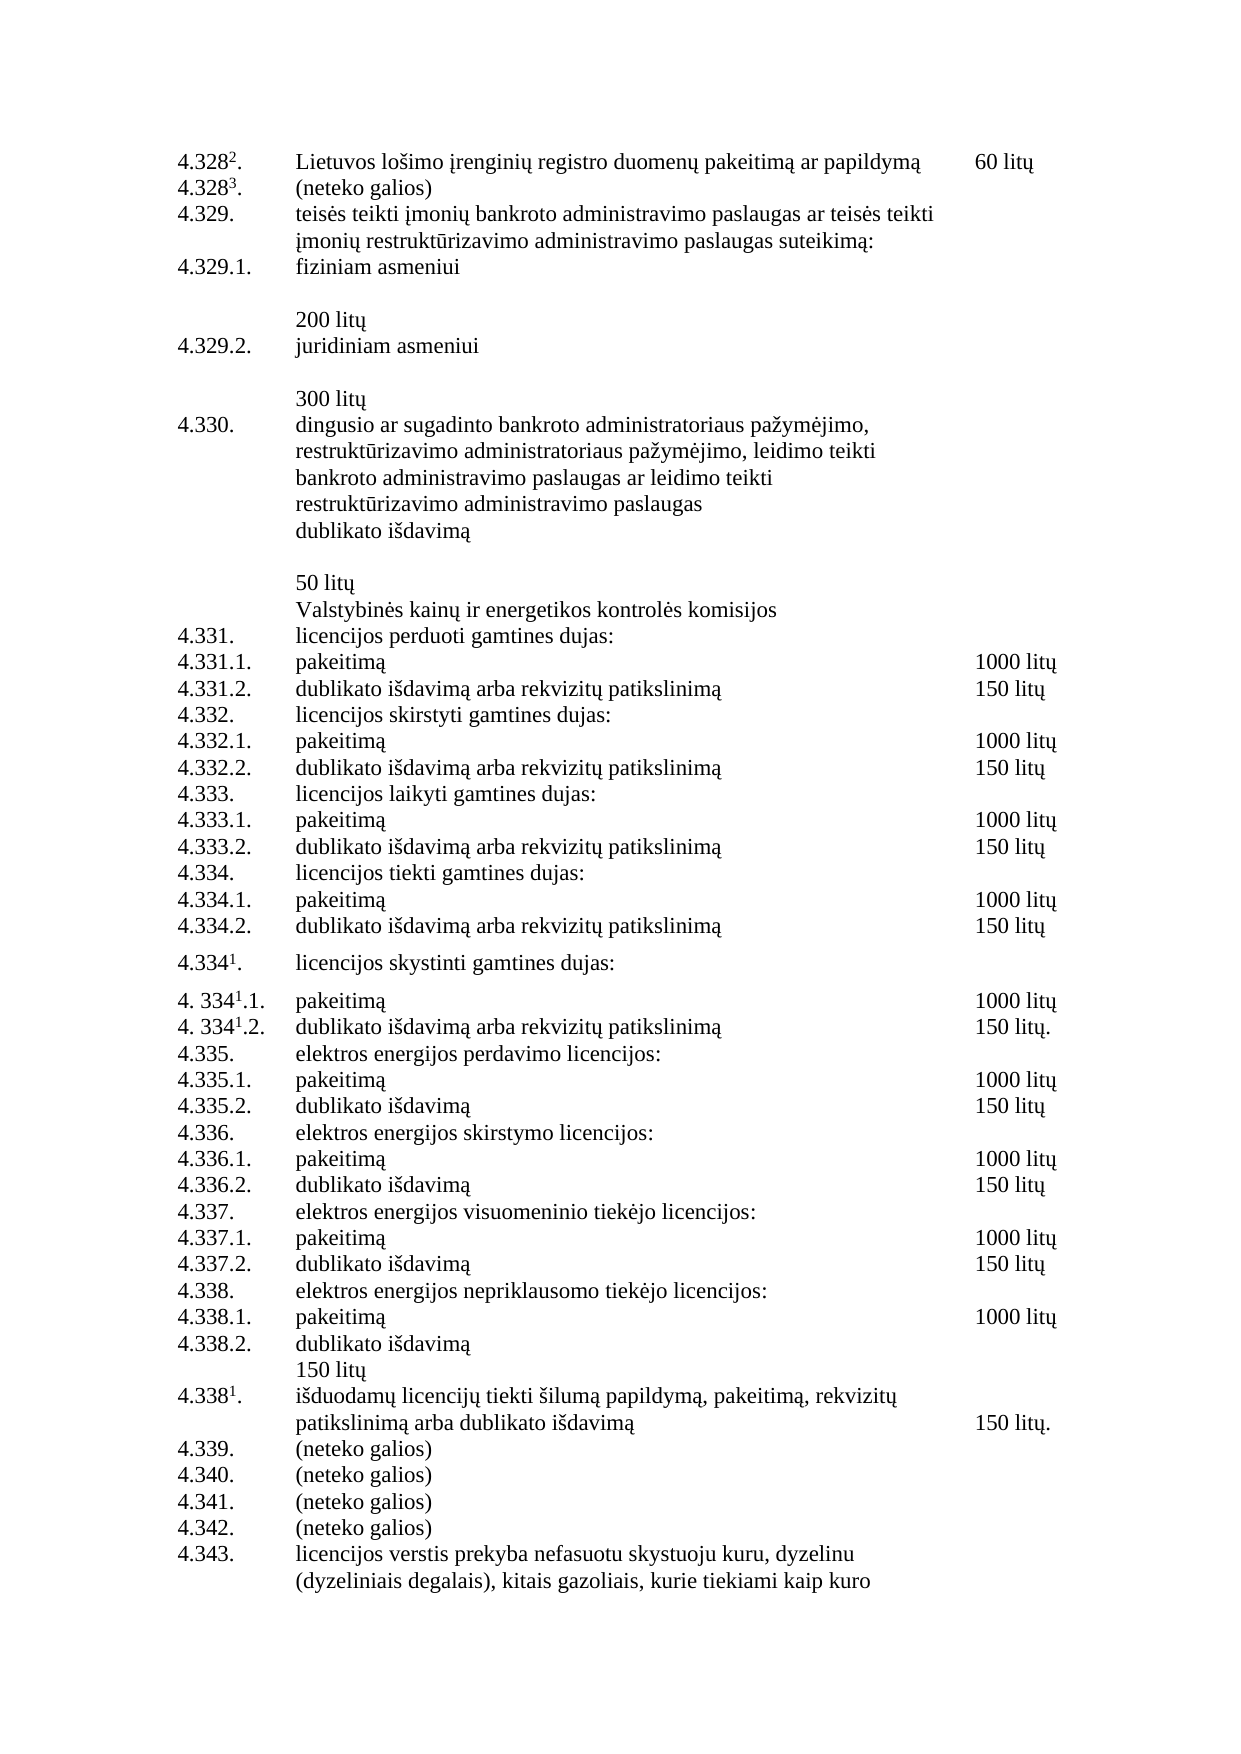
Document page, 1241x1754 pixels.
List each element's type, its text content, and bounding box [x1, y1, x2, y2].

text 4.340. (neteko galios) [177, 1461, 945, 1488]
text 4.334.2. dublikato išdavimą arba rekvizitų patikslinimą 150 litų [177, 912, 1122, 938]
text 4.330. dingusio ar sugadinto bankroto administratoriaus pažymėjimo, [177, 411, 1122, 438]
text dublikato išdavimą 50 litų [177, 517, 945, 596]
text 4.337. elektros energijos visuomeninio tiekėjo licencijos: [177, 1198, 1122, 1224]
text 4.335.2. dublikato išdavimą 150 litų [177, 1092, 1122, 1119]
text 4.334. licencijos tiekti gamtines dujas: [177, 859, 1122, 886]
text 4.3283. (neteko galios) [177, 174, 945, 200]
text 4.3282. Lietuvos lošimo įrenginių registro duomenų pakeitimą ar papildymą 60 litų [177, 148, 1122, 174]
text 4.336.2. dublikato išdavimą 150 litų [177, 1171, 1122, 1198]
text 4.334.1. pakeitimą 1000 litų [177, 886, 1122, 912]
text 4.329. teisės teikti įmonių bankroto administravimo paslaugas ar teisės teikti įmonių restruktūrizavimo administravimo paslaugas suteikimą: [177, 200, 945, 253]
text 4.336. elektros energijos skirstymo licencijos: [177, 1119, 1122, 1145]
text 4.335. elektros energijos perdavimo licencijos: [177, 1040, 1122, 1066]
text 4.339. (neteko galios) [177, 1435, 945, 1461]
text 4.341. (neteko galios) [177, 1488, 945, 1514]
text 4.332. licencijos skirstyti gamtines dujas: [177, 701, 1122, 727]
text 4. 3341.2. dublikato išdavimą arba rekvizitų patikslinimą 150 litų. [177, 1013, 1122, 1040]
text restruktūrizavimo administravimo paslaugas [220, 490, 1122, 517]
text 4.331.2. dublikato išdavimą arba rekvizitų patikslinimą 150 litų [177, 675, 1122, 701]
text 4.329.2. juridiniam asmeniui 300 litų [177, 332, 945, 411]
text 4.3341. licencijos skystinti gamtines dujas: [177, 938, 1122, 976]
text 4.336.1. pakeitimą 1000 litų [177, 1145, 1122, 1171]
text 4.331. licencijos perduoti gamtines dujas: [177, 622, 1122, 648]
text 4.342. (neteko galios) [177, 1514, 945, 1540]
text 4.338.2. dublikato išdavimą 150 litų [177, 1329, 945, 1382]
text 4.329.1. fiziniam asmeniui 200 litų [177, 253, 945, 332]
text 4.331.1. pakeitimą 1000 litų [177, 648, 1122, 675]
text 4.333.1. pakeitimą 1000 litų [177, 807, 1122, 833]
text 4. 3341.1. pakeitimą 1000 litų [177, 976, 1122, 1013]
text patikslinimą arba dublikato išdavimą 150 litų. [177, 1409, 1107, 1435]
text 4.332.1. pakeitimą 1000 litų [177, 727, 1122, 754]
text 4.338. elektros energijos nepriklausomo tiekėjo licencijos: [177, 1277, 1122, 1303]
text 4.338.1. pakeitimą 1000 litų [177, 1303, 1122, 1329]
text 4.343. licencijos verstis prekyba nefasuotu skystuoju kuru, dyzelinu (dyzeliniais degalais), kitais gazoliais, kurie tiekiami kaip kuro [177, 1540, 945, 1593]
text 4.332.2. dublikato išdavimą arba rekvizitų patikslinimą 150 litų [177, 754, 1122, 780]
text 4.333. licencijos laikyti gamtines dujas: [177, 780, 1122, 807]
text restruktūrizavimo administratoriaus pažymėjimo, leidimo teikti [177, 438, 1122, 464]
text 4.3381. išduodamų licencijų tiekti šilumą papildymą, pakeitimą, rekvizitų [177, 1382, 1107, 1409]
text 4.335.1. pakeitimą 1000 litų [177, 1066, 1122, 1092]
text Valstybinės kainų ir energetikos kontrolės komisijos [177, 596, 945, 622]
text 4.337.1. pakeitimą 1000 litų [177, 1224, 1122, 1251]
text bankroto administravimo paslaugas ar leidimo teikti [220, 464, 1122, 490]
text 4.333.2. dublikato išdavimą arba rekvizitų patikslinimą 150 litų [177, 833, 1122, 859]
text 4.337.2. dublikato išdavimą 150 litų [177, 1251, 1122, 1277]
